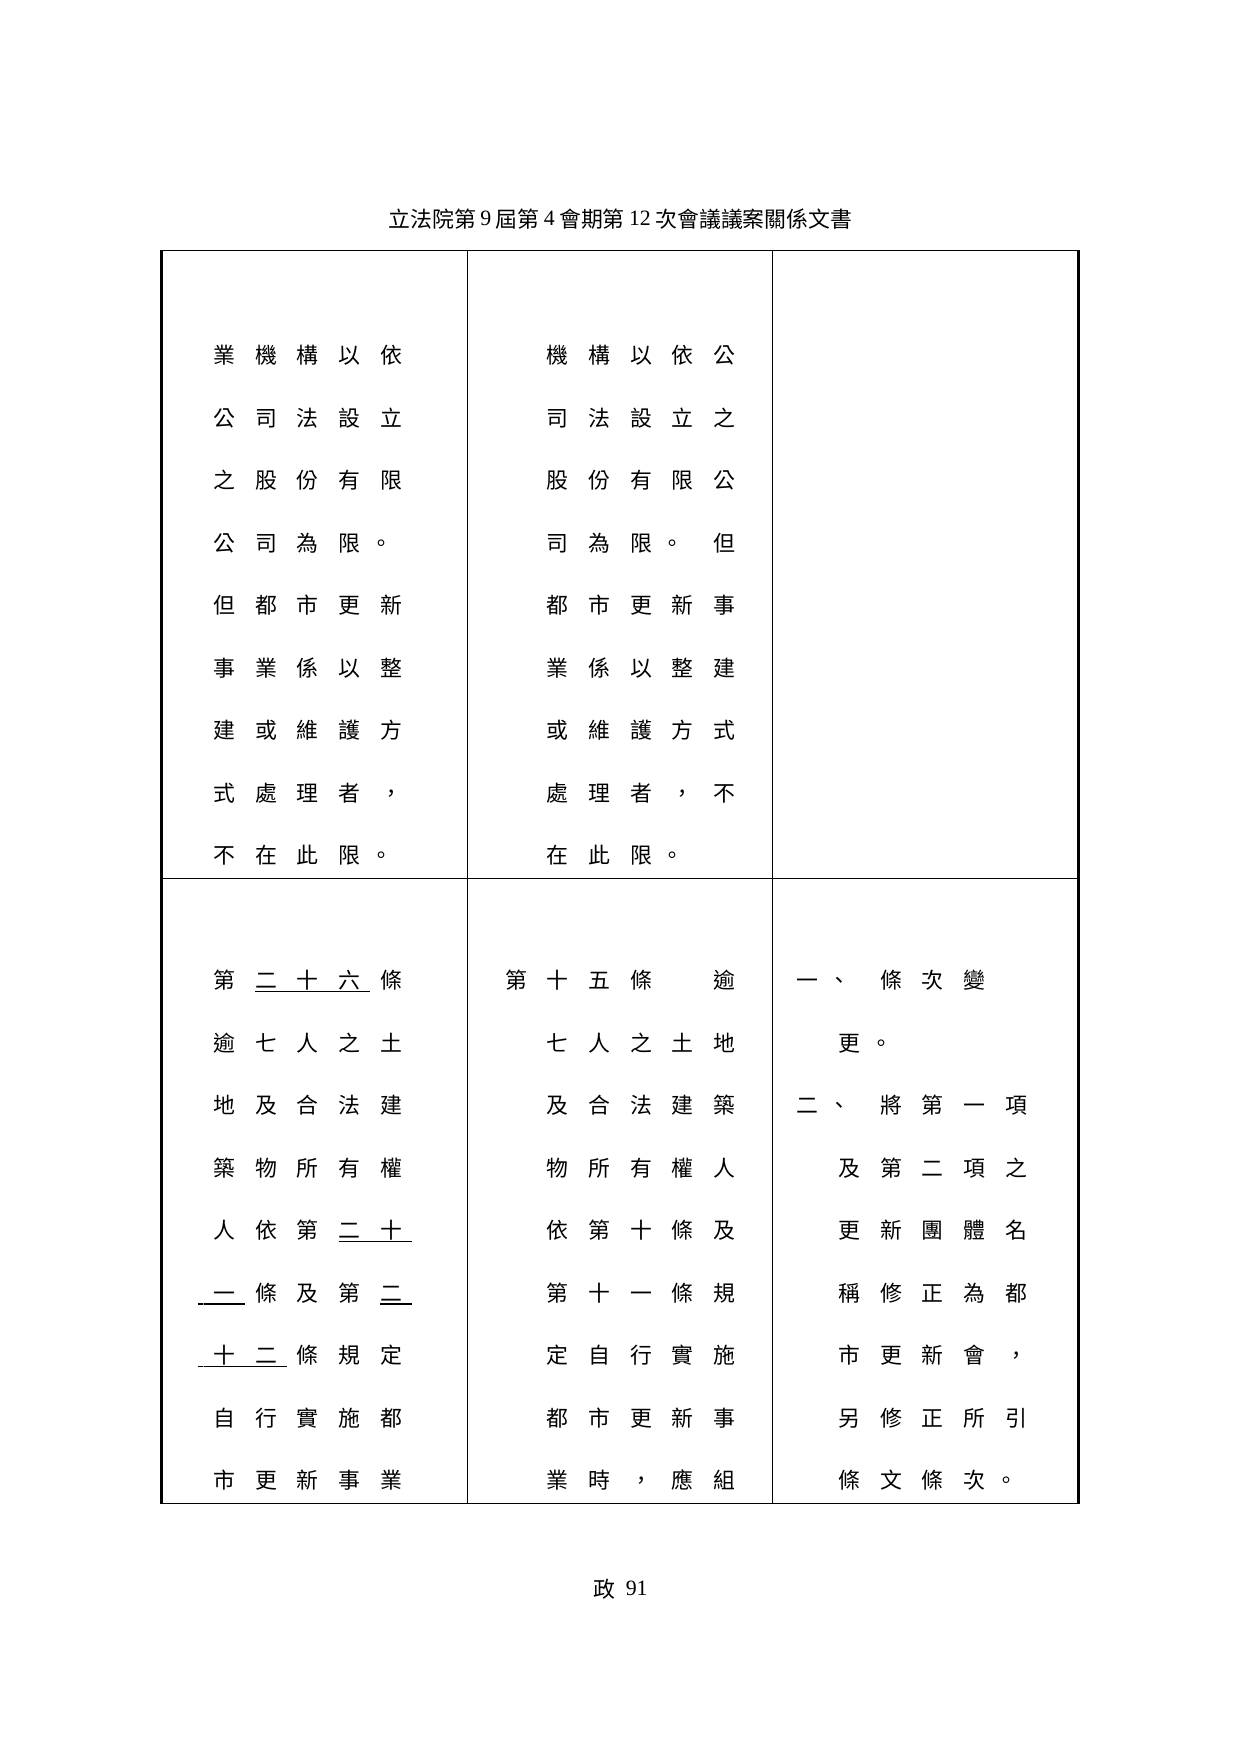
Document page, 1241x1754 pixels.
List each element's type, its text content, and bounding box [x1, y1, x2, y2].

table_cell 機構以依公司法設立之股份有限公司為限。但都市更新事業係以整建或維護方式處理者，不在此限。 [468, 251, 772, 878]
table_cell 業機構以依公司法設立之股份有限公司為限。但都市更新事業係以整建或維護方式處理者，不在此限。 [163, 251, 467, 878]
table_cell 一、條次變更。 二、將第一項及第二項之更新團體名稱修正為都市更新會，另修正所引條文條次。 [773, 879, 1077, 1503]
table_cell 第十五條 逾七人之土地及合法建築物所有權人依第十條及第十一條規定自行實施都市更新事業時，應組 [468, 879, 772, 1503]
table_cell [773, 251, 1077, 878]
table_cell 第二十六條 逾七人之土地及合法建築物所有權人依第二十一條及第二十二條規定自行實施都市更新事業 [163, 879, 467, 1503]
